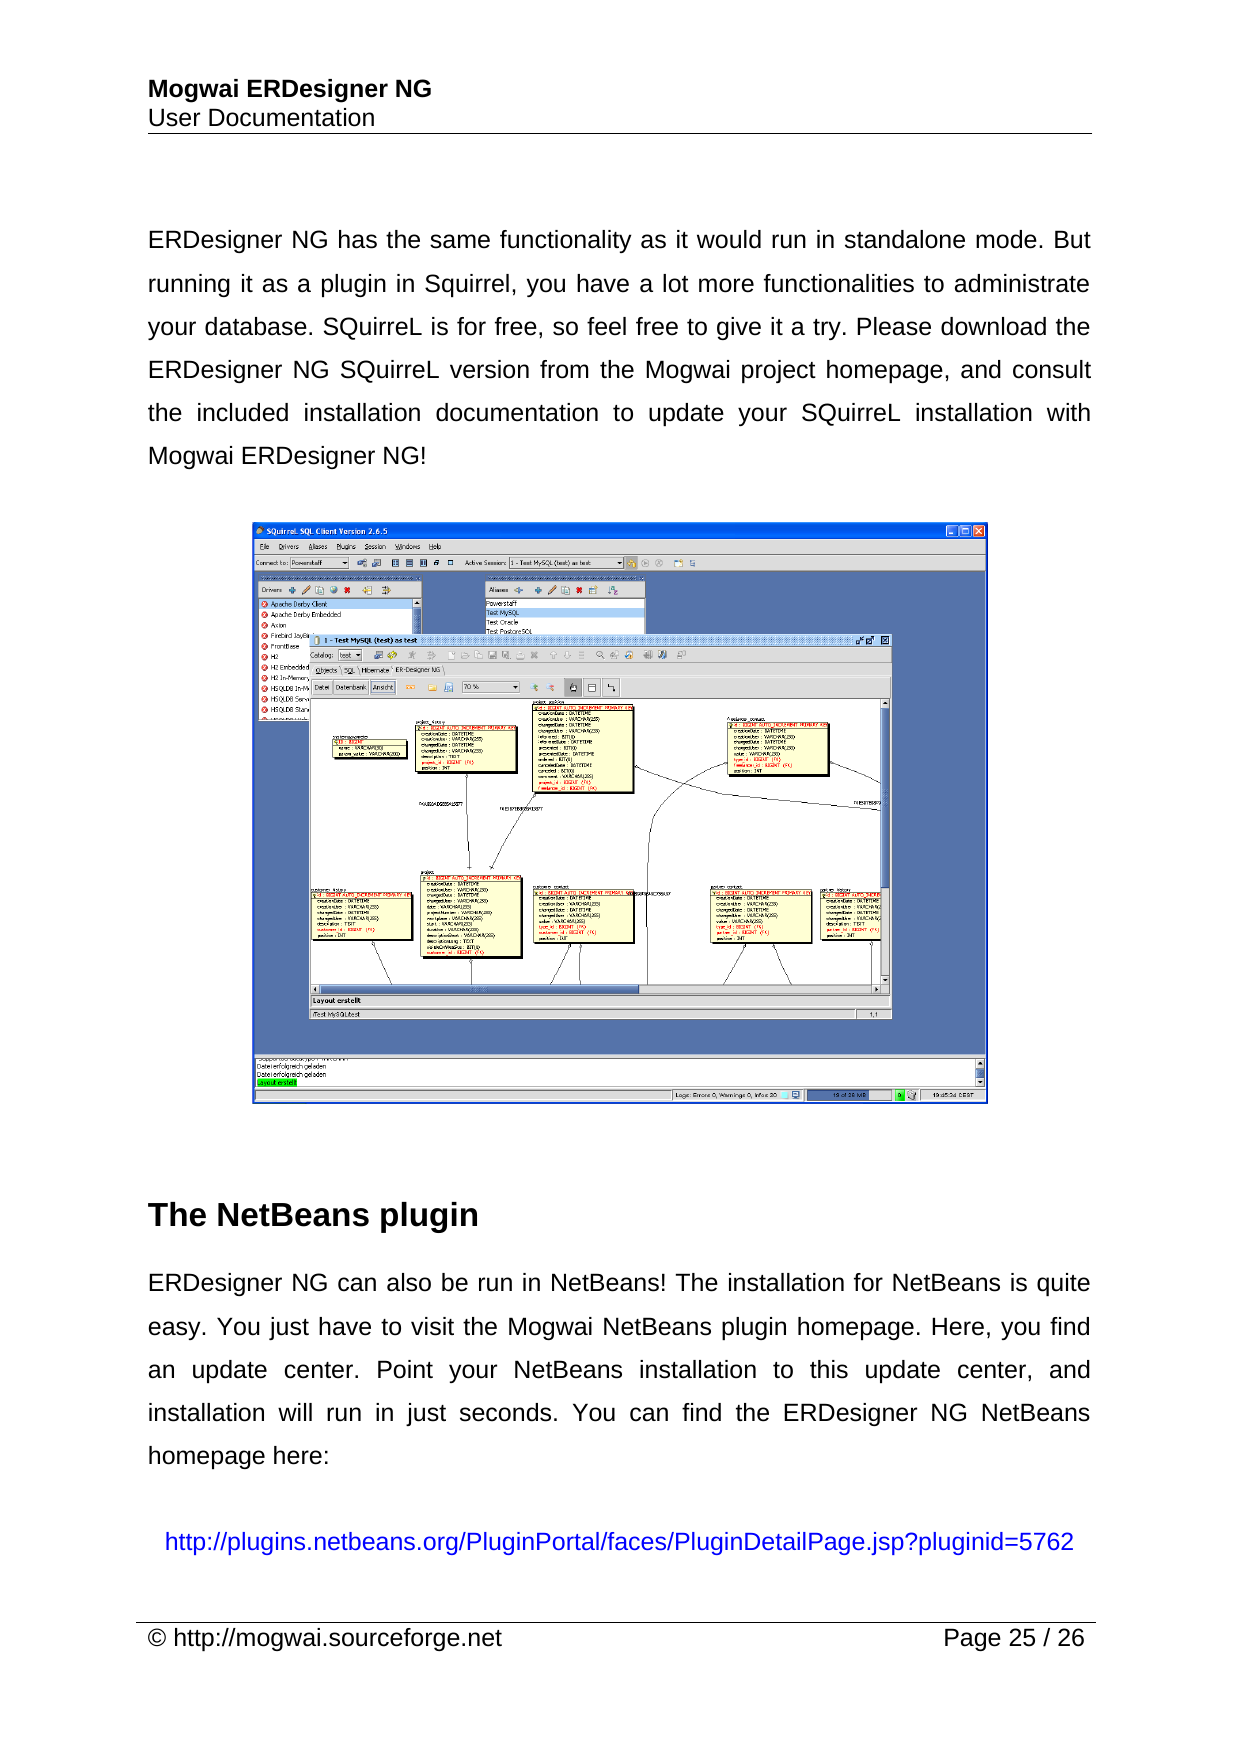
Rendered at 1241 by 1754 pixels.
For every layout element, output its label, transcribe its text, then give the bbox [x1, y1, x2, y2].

text http://plugins.netbeans.org/PluginPortal/faces/PluginDetailPage.jsp?pluginid=5762 [148, 1527, 1092, 1556]
text ERDesigner NG can also be run in NetBeans! The installation for NetBeans is quite easy. You just have to visit the Mogwai NetBeans plugin homepage. Here, you find an update center. Point your NetBeans installation to this update center, and installation will run in just seconds. You can find the ERDesigner NG NetBeans homepage here: [148, 1268, 1092, 1470]
text ERDesigner NG has the same functionality as it would run in standalone mode. But running it as a plugin in Squirrel, you have a lot more functionalities to administrate your database. SQuirreL is for free, so feel free to give it a try. Please download the ERDesigner NG SQuirreL version from the Mogwai project homepage, and consult the included installation documentation to update your SQuirreL installation with Mogwai ERDesigner NG! [148, 226, 1092, 470]
subtitle The NetBeans plugin [148, 1195, 1092, 1233]
picture [252, 522, 988, 1104]
